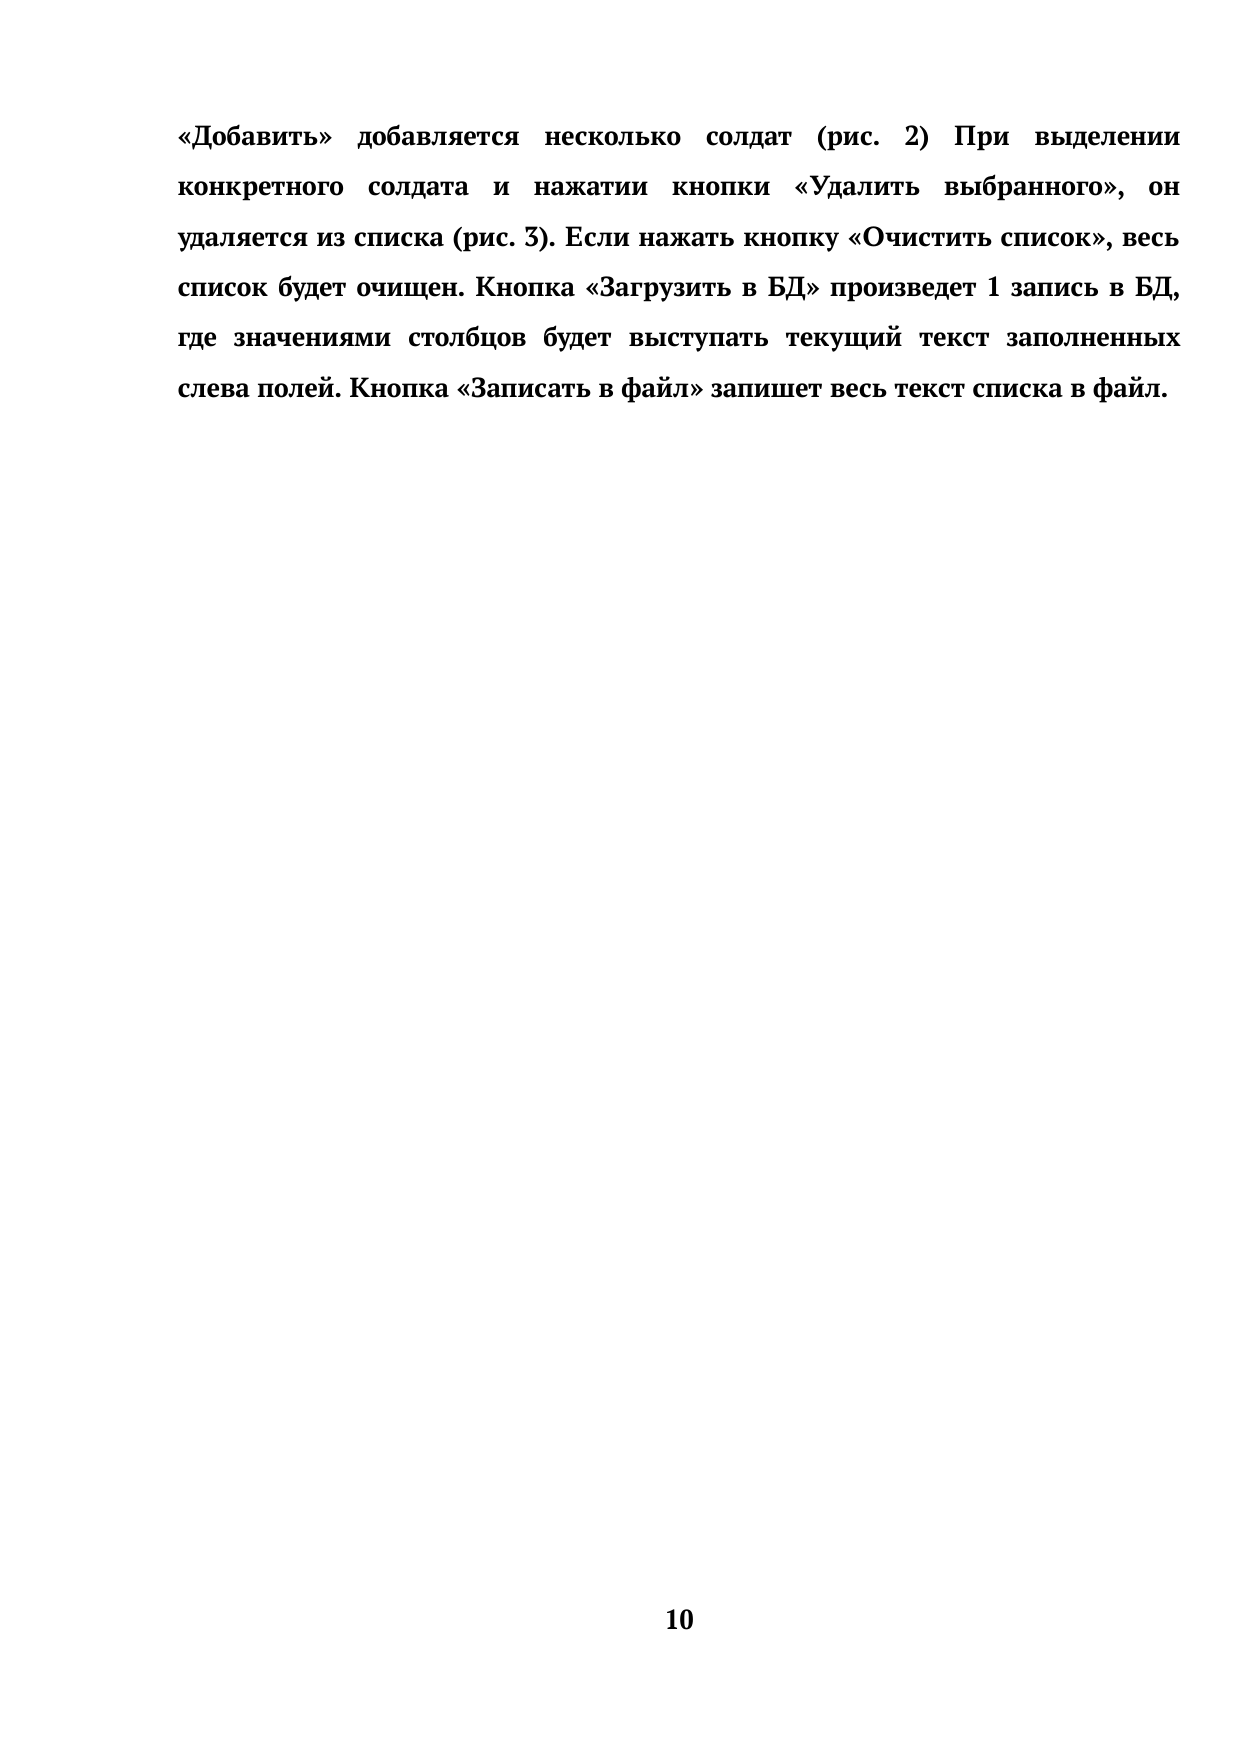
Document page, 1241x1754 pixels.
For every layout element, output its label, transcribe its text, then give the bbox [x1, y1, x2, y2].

text «Добавить» добавляется несколько солдат (рис. 2) При выделении конкретного солдата и нажатии кнопки «Удалить выбранного», он удаляется из списка (рис. 3). Если нажать кнопку «Очистить список», весь список будет очищен. Кнопка «Загрузить в БД» произведет 1 запись в БД, где значениями столбцов будет выступать текущий текст заполненных слева полей. Кнопка «Записать в файл» запишет весь текст списка в файл. [177, 118, 1181, 403]
